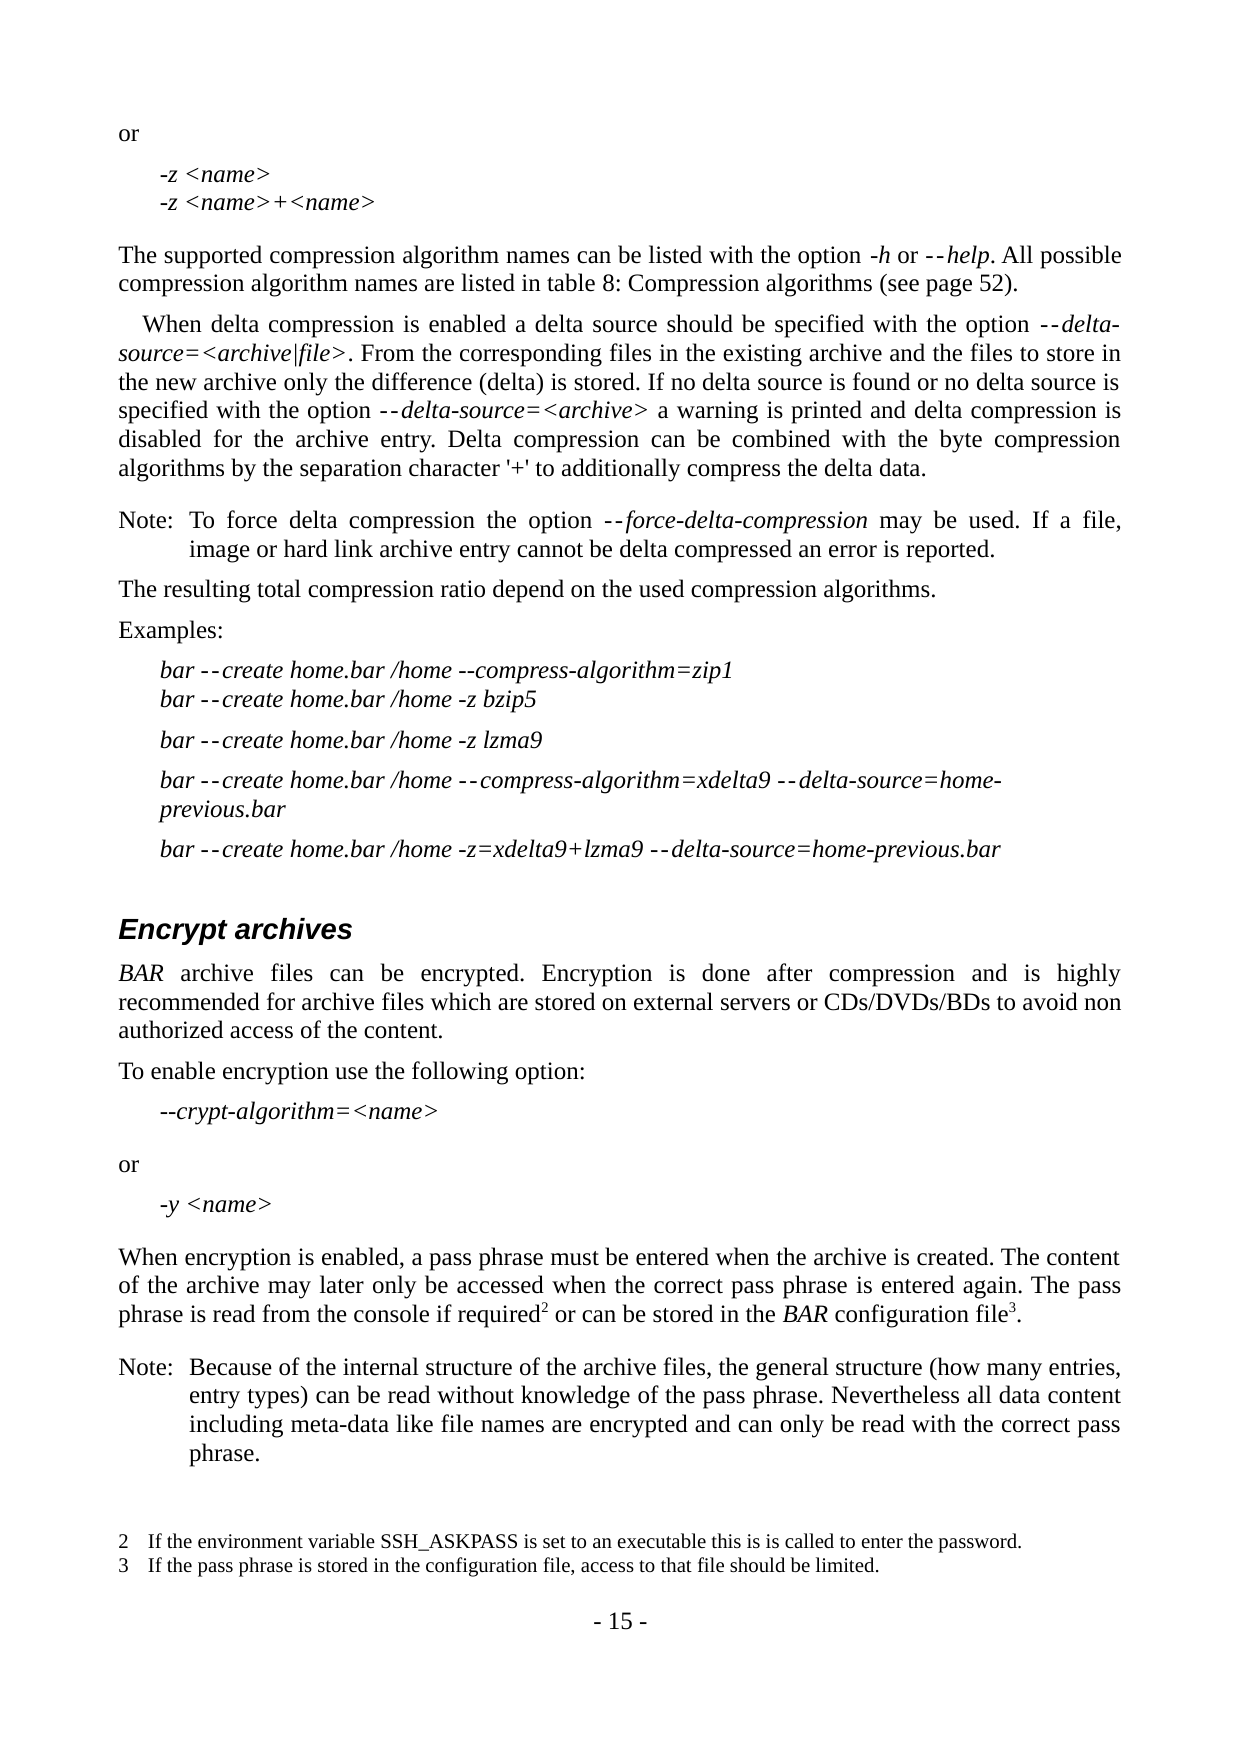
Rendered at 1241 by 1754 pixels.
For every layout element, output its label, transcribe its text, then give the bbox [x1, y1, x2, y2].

text If the environment variable SSH_ASKPASS is set to an executable this is is called to enter the password. [118, 1529, 1122, 1553]
text When delta compression is enabled a delta source should be specified with the option ‑‑delta-source=<archive|file>. From the corresponding files in the existing archive and the files to store in the new archive only the difference (delta) is stored. If no delta source is found or no delta source is specified with the option ‑‑delta-source=<archive> a warning is printed and delta compression is disabled for the archive entry. Delta compression can be combined with the byte compression algorithms by the separation character '+' to additionally compress the delta data. [118, 309, 1122, 482]
subtitle Encrypt archives [118, 912, 1122, 945]
text -y <name> [159, 1189, 1122, 1218]
text --crypt-algorithm=<name> [159, 1096, 1122, 1125]
text When encryption is enabled, a pass phrase must be entered when the archive is created. The content of the archive may later only be accessed when the correct pass phrase is entered again. The pass phrase is read from the console if required or can be stored in the BAR configuration file. [118, 1242, 1122, 1328]
text -z <name>+<name> [159, 187, 1122, 216]
text The supported compression algorithm names can be listed with the option -h or ‑‑help. All possible compression algorithm names are listed in table 8: Compression algorithms (see page 51). [118, 240, 1122, 297]
text Note: To force delta compression the option ‑‑force-delta-compression may be used. If a file, image or hard link archive entry cannot be delta compressed an error is reported. [118, 505, 1122, 563]
text bar ‑‑create home.bar /home --compress-algorithm=zip1 [159, 655, 1122, 684]
text bar ‑‑create home.bar /home -z=xdelta9+lzma9 ‑‑delta-source=home-previous.bar [159, 834, 1122, 863]
text BAR archive files can be encrypted. Encryption is done after compression and is highly recommended for archive files which are stored on external servers or CDs/DVDs/BDs to avoid non authorized access of the content. [118, 958, 1122, 1044]
text -z <name> [159, 159, 1122, 187]
text The resulting total compression ratio depend on the used compression algorithms. [118, 574, 1122, 603]
text If the pass phrase is stored in the configuration file, access to that file should be limited. [118, 1553, 1122, 1577]
text or [118, 118, 1122, 147]
text bar ‑‑create home.bar /home -z lzma9 [159, 725, 1122, 753]
text or [118, 1149, 1122, 1178]
text Note: Because of the internal structure of the archive files, the general structure (how many entries, entry types) can be read without knowledge of the pass phrase. Nevertheless all data content including meta-data like file names are encrypted and can only be read with the correct pass phrase. [118, 1352, 1122, 1467]
text To enable encryption use the following option: [118, 1056, 1122, 1085]
text bar ‑‑create home.bar /home ‑‑compress-algorithm=xdelta9 ‑‑delta-source=home-previous.bar [159, 765, 1122, 823]
text bar ‑‑create home.bar /home -z bzip5 [159, 684, 1122, 713]
text Examples: [118, 615, 1122, 644]
